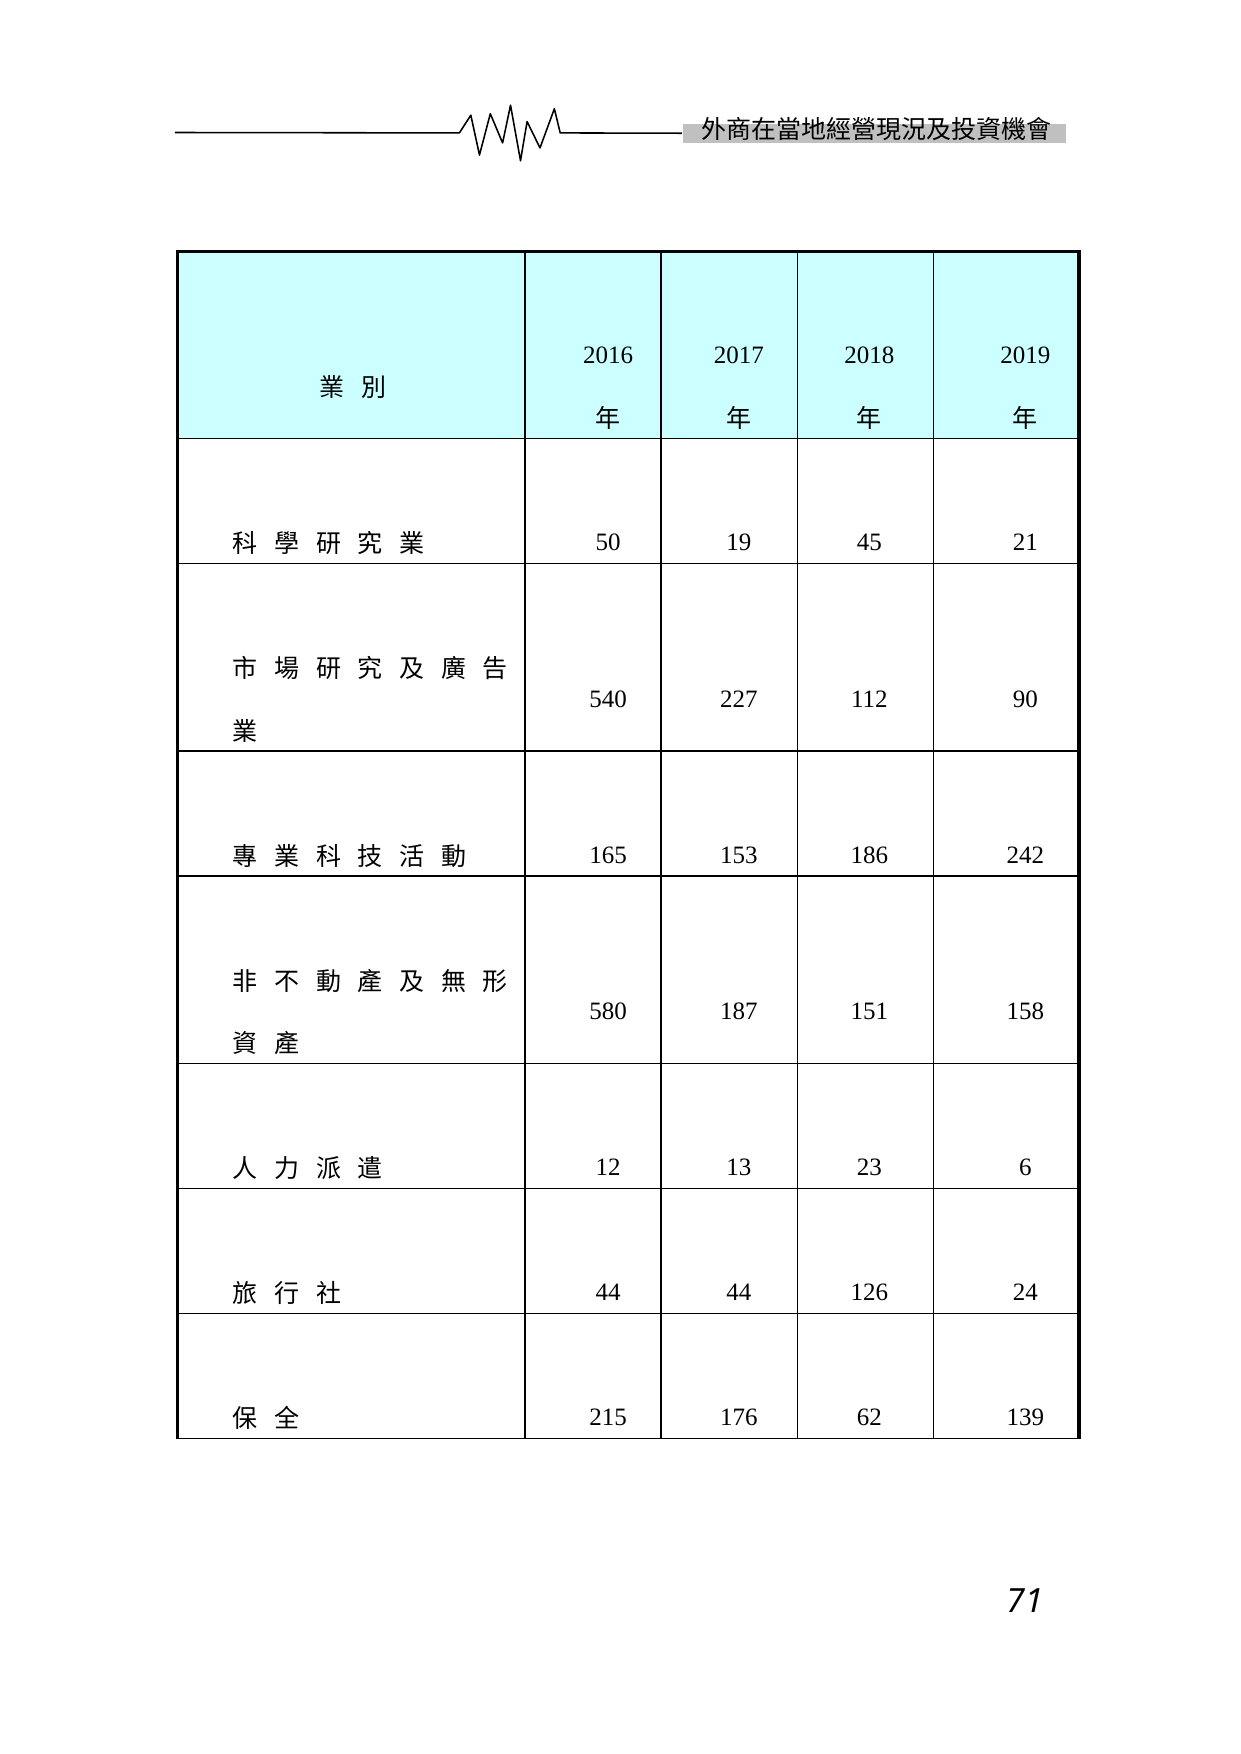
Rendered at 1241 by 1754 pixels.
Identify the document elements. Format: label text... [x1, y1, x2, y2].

table_cell 6 [934, 1064, 1077, 1188]
table_cell 158 [934, 877, 1077, 1063]
table_cell 44 [662, 1189, 797, 1313]
table_cell 151 [798, 877, 933, 1063]
table_cell 139 [934, 1314, 1077, 1438]
table_cell 人力派遣 [179, 1064, 524, 1188]
table_header 2016年 [526, 253, 660, 438]
table_cell 227 [662, 564, 797, 750]
table_cell 24 [934, 1189, 1077, 1313]
table_cell 科學研究業 [179, 439, 524, 563]
table_cell 126 [798, 1189, 933, 1313]
table_cell 153 [662, 752, 797, 875]
table_cell 13 [662, 1064, 797, 1188]
table_cell 專業科技活動 [179, 752, 524, 875]
table_cell 非不動產及無形資產 [179, 877, 524, 1063]
table_cell 44 [526, 1189, 660, 1313]
table_cell 540 [526, 564, 660, 750]
table_cell 19 [662, 439, 797, 563]
table_cell 215 [526, 1314, 660, 1438]
table_cell 45 [798, 439, 933, 563]
table_cell 12 [526, 1064, 660, 1188]
table_cell 242 [934, 752, 1077, 875]
table_cell 21 [934, 439, 1077, 563]
table_header 2018年 [798, 253, 933, 438]
table_cell 176 [662, 1314, 797, 1438]
table_cell 50 [526, 439, 660, 563]
table_cell 580 [526, 877, 660, 1063]
table_header 2019年 [934, 253, 1077, 438]
table_cell 90 [934, 564, 1077, 750]
table_cell 112 [798, 564, 933, 750]
table_cell 186 [798, 752, 933, 875]
table_cell 保全 [179, 1314, 524, 1438]
table_header 業別 [179, 253, 524, 438]
table_cell 23 [798, 1064, 933, 1188]
table_cell 165 [526, 752, 660, 875]
table_cell 旅行社 [179, 1189, 524, 1313]
table_cell 市場研究及廣告業 [179, 564, 524, 750]
table_cell 62 [798, 1314, 933, 1438]
table_cell 187 [662, 877, 797, 1063]
table_header 2017年 [662, 253, 797, 438]
